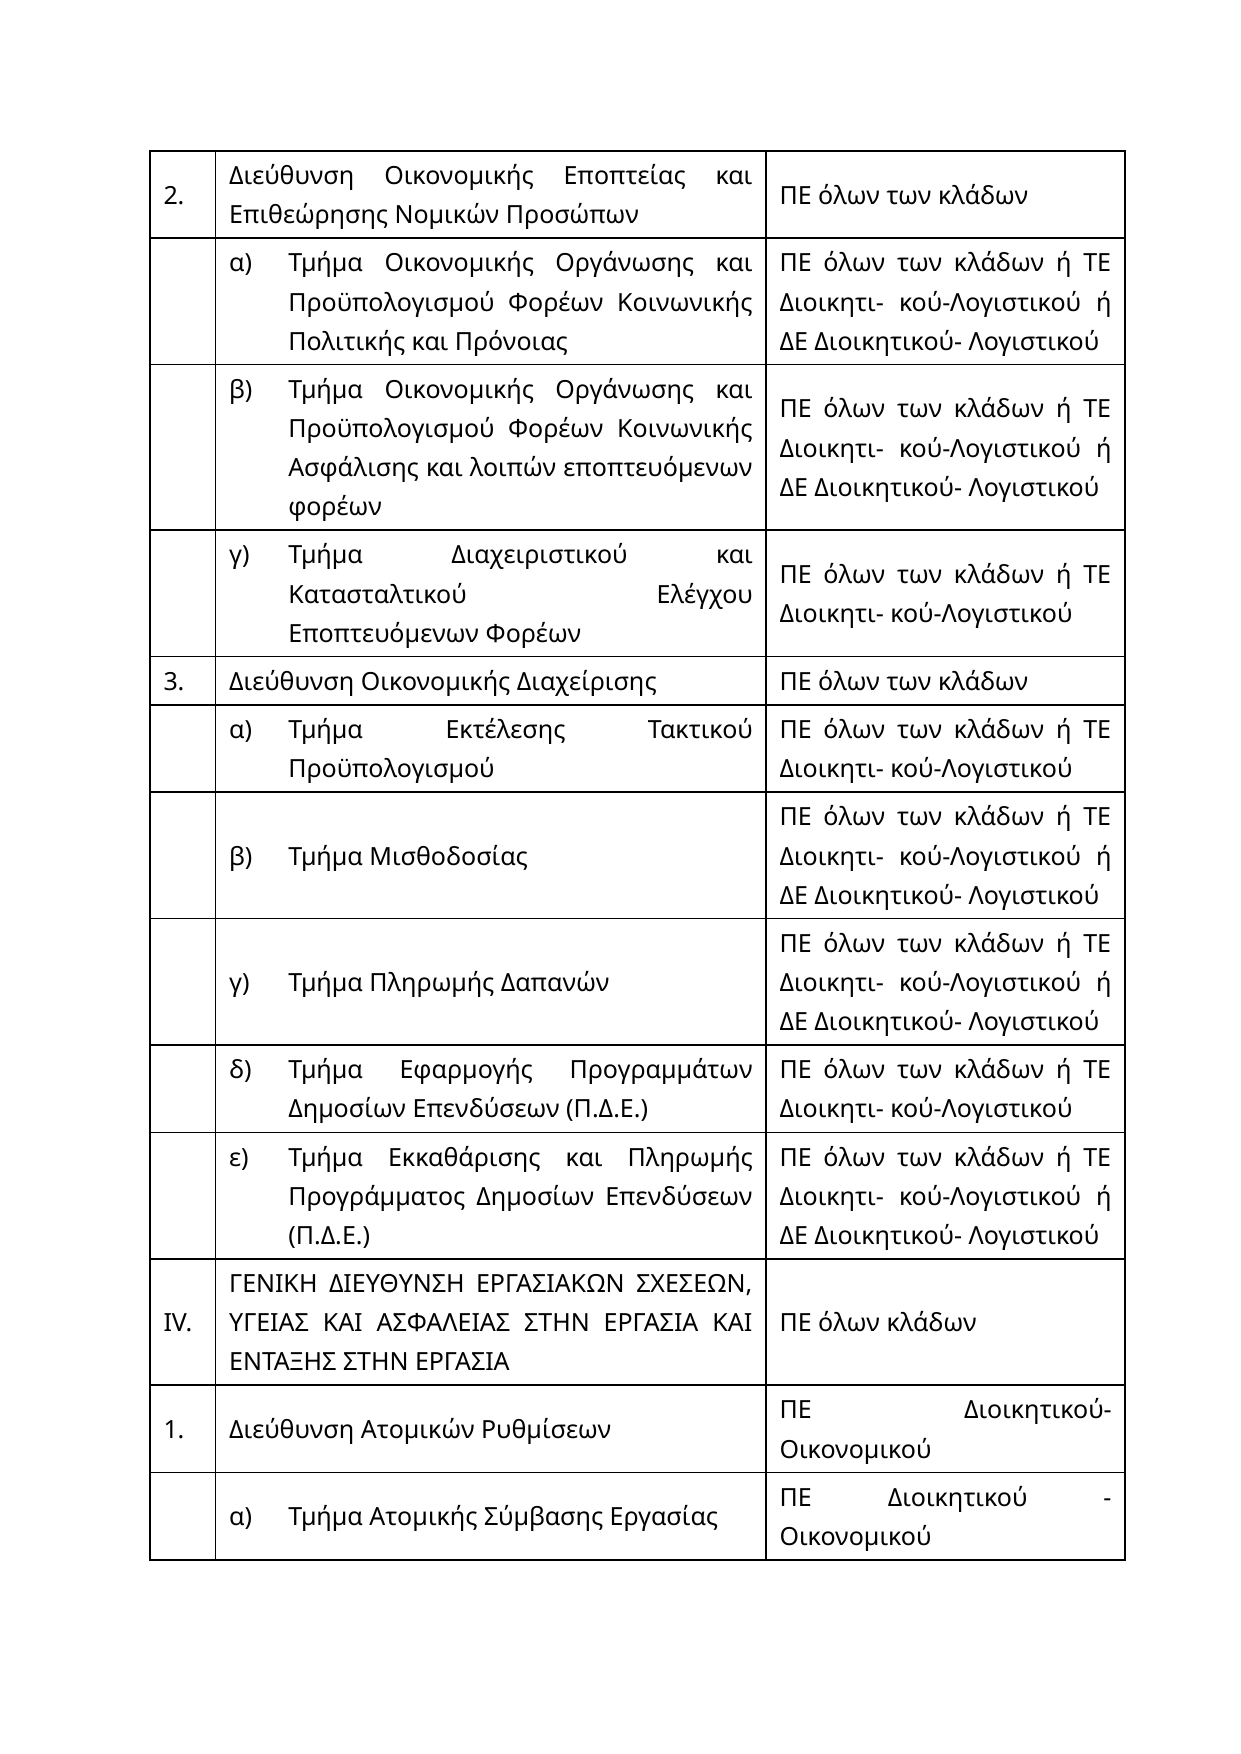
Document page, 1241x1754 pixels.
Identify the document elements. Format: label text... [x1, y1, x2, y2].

table_cell [151, 1133, 215, 1258]
table_cell ΓΕΝΙΚΗ ΔΙΕΥΘΥΝΣΗ ΕΡΓΑΣΙΑΚΩΝ ΣΧΕΣΕΩΝ, ΥΓΕΙΑΣ ΚΑΙ ΑΣΦΑΛΕΙΑΣ ΣΤΗΝ ΕΡΓΑΣΙΑ ΚΑΙ ΕΝΤΑΞΗΣ ΣΤΗΝ ΕΡΓΑΣΙΑ [216, 1260, 765, 1384]
table_cell ΠΕ όλων των κλάδων ή TE Διοικητι- κού-Λογιστικού ή ΔΕ Διοικητικού- Λογιστικού [767, 1133, 1124, 1258]
table_cell IV. [151, 1260, 215, 1384]
table_cell Διεύθυνση Οικονομικής Διαχείρισης [216, 657, 765, 704]
table_cell α) Τμήμα Ατομικής Σύμβασης Εργασίας [216, 1473, 765, 1559]
table_cell 1. [151, 1386, 215, 1472]
table_cell γ) Τμήμα Πληρωμής Δαπανών [216, 919, 765, 1044]
table_cell Διεύθυνση Ατομικών Ρυθμίσεων [216, 1386, 765, 1472]
table_cell [151, 1473, 215, 1559]
table_cell ΠΕ όλων των κλάδων [767, 657, 1124, 704]
table_cell Διεύθυνση Οικονομικής Εποπτείας και Επιθεώρησης Νομικών Προσώπων [216, 152, 765, 237]
table_cell γ) Τμήμα Διαχειριστικού και Κατασταλτικού Ελέγχου Εποπτευόμενων Φορέων [216, 531, 765, 656]
table_cell δ) Τμήμα Εφαρμογής Προγραμμάτων Δημοσίων Επενδύσεων (Π.Δ.Ε.) [216, 1046, 765, 1131]
table_cell β) Τμήμα Οικονομικής Οργάνωσης και Προϋπολογισμού Φορέων Κοινωνικής Ασφάλισης και λοιπών εποπτευόμενων φορέων [216, 365, 765, 529]
table_cell ΠΕ όλων των κλάδων ή TE Διοικητι- κού-Λογιστικού [767, 1046, 1124, 1131]
table_cell ΠΕ όλων των κλάδων [767, 152, 1124, 237]
table_cell β) Τμήμα Μισθοδοσίας [216, 793, 765, 918]
table_cell ΠΕ όλων των κλάδων ή TE Διοικητι- κού-Λογιστικού [767, 706, 1124, 791]
table_cell [151, 1046, 215, 1131]
table_cell 2. [151, 152, 215, 237]
table_cell [151, 793, 215, 918]
table_cell ΠΕ όλων των κλάδων ή TE Διοικητι- κού-Λογιστικού ή ΔΕ Διοικητικού- Λογιστικού [767, 239, 1124, 364]
table_cell [151, 531, 215, 656]
table_cell ΠΕ όλων των κλάδων ή TE Διοικητι- κού-Λογιστικού ή ΔΕ Διοικητικού- Λογιστικού [767, 919, 1124, 1044]
table_cell ε) Τμήμα Εκκαθάρισης και Πληρωμής Προγράμματος Δημοσίων Επενδύσεων (Π.Δ.Ε.) [216, 1133, 765, 1258]
table_cell 3. [151, 657, 215, 704]
table_cell ΠΕ όλων των κλάδων ή TE Διοικητι- κού-Λογιστικού ή ΔΕ Διοικητικού- Λογιστικού [767, 793, 1124, 918]
table_cell ΠΕ όλων των κλάδων ή TE Διοικητι- κού-Λογιστικού ή ΔΕ Διοικητικού- Λογιστικού [767, 365, 1124, 529]
table_cell ΠΕ όλων των κλάδων ή TE Διοικητι- κού-Λογιστικού [767, 531, 1124, 656]
table_cell [151, 706, 215, 791]
table_cell ΠΕ Διοικητικού - Οικονομικού [767, 1473, 1124, 1559]
table_cell [151, 919, 215, 1044]
table_cell ΠΕ Διοικητικού-Οικονομικού [767, 1386, 1124, 1472]
table_cell α) Τμήμα Οικονομικής Οργάνωσης και Προϋπολογισμού Φορέων Κοινωνικής Πολιτικής και Πρόνοιας [216, 239, 765, 364]
table_cell α) Τμήμα Εκτέλεσης Τακτικού Προϋπολογισμού [216, 706, 765, 791]
table_cell [151, 239, 215, 364]
table_cell ΠΕ όλων κλάδων [767, 1260, 1124, 1384]
table_cell [151, 365, 215, 529]
